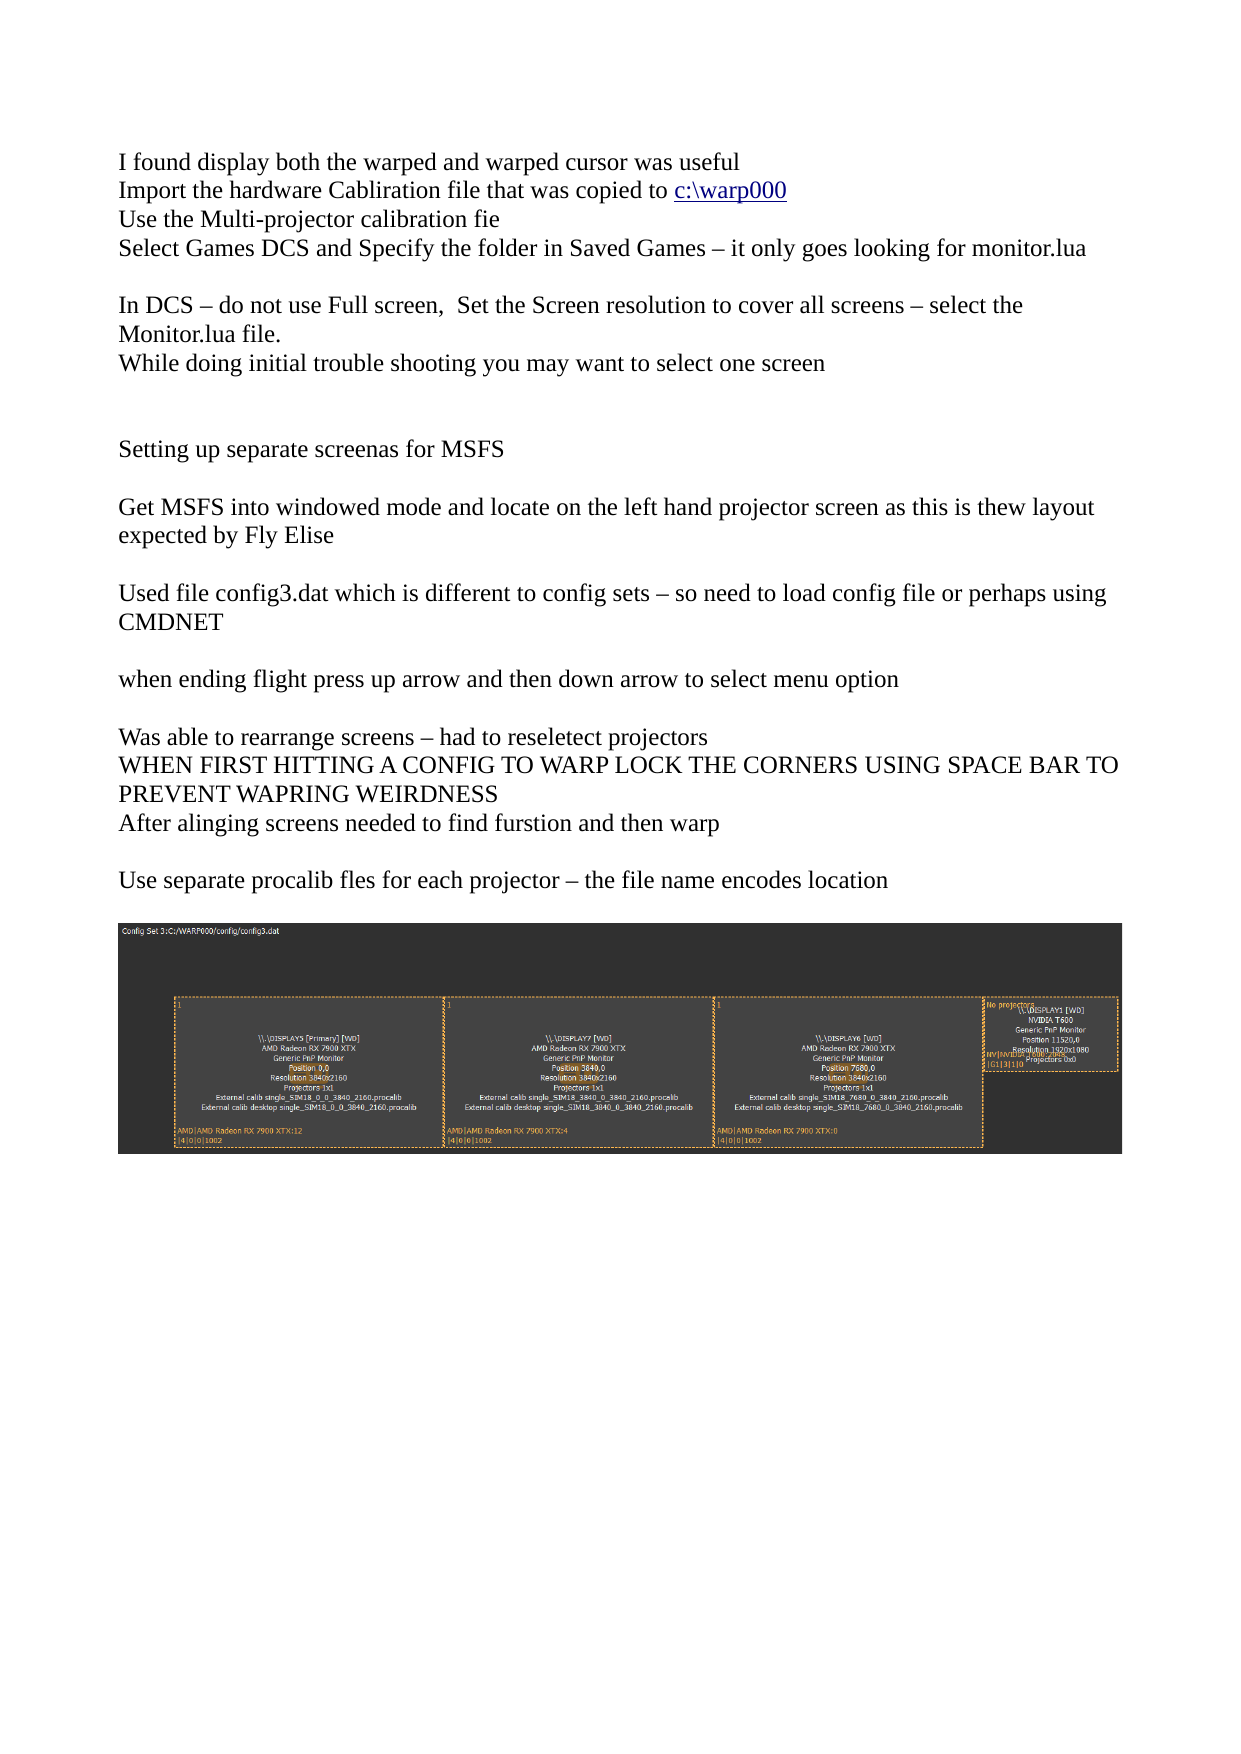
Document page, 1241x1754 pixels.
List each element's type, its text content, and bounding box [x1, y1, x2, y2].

text Setting up separate screenas for MSFS [118, 434, 1122, 463]
text In DCS – do not use Full screen, Set the Screen resolution to cover all screens – select the Monitor.lua file. [118, 291, 1122, 348]
text Select Games DCS and Specify the folder in Saved Games – it only goes looking for monitor.lua [118, 233, 1122, 262]
text I found display both the warped and warped cursor was useful [118, 147, 1122, 176]
text Use the Multi-projector calibration fie [118, 204, 1122, 233]
text While doing initial trouble shooting you may want to select one screen [118, 348, 1122, 377]
text Use separate procalib fles for each projector – the file name encodes location [118, 866, 1122, 894]
picture [118, 923, 1123, 1154]
text when ending flight press up arrow and then down arrow to select menu option [118, 664, 1122, 693]
text Used file config3.dat which is different to config sets – so need to load config file or perhaps using CMDNET [118, 578, 1122, 636]
text Import the hardware Cabliration file that was copied to c:\warp000 [118, 176, 1122, 204]
text Was able to rearrange screens – had to reseletect projectors [118, 722, 1122, 751]
text Get MSFS into windowed mode and locate on the left hand projector screen as this is thew layout expected by Fly Elise [118, 492, 1122, 549]
text After alinging screens needed to find furstion and then warp [118, 808, 1122, 837]
text WHEN FIRST HITTING A CONFIG TO WARP LOCK THE CORNERS USING SPACE BAR TO PREVENT WAPRING WEIRDNESS [118, 751, 1122, 808]
